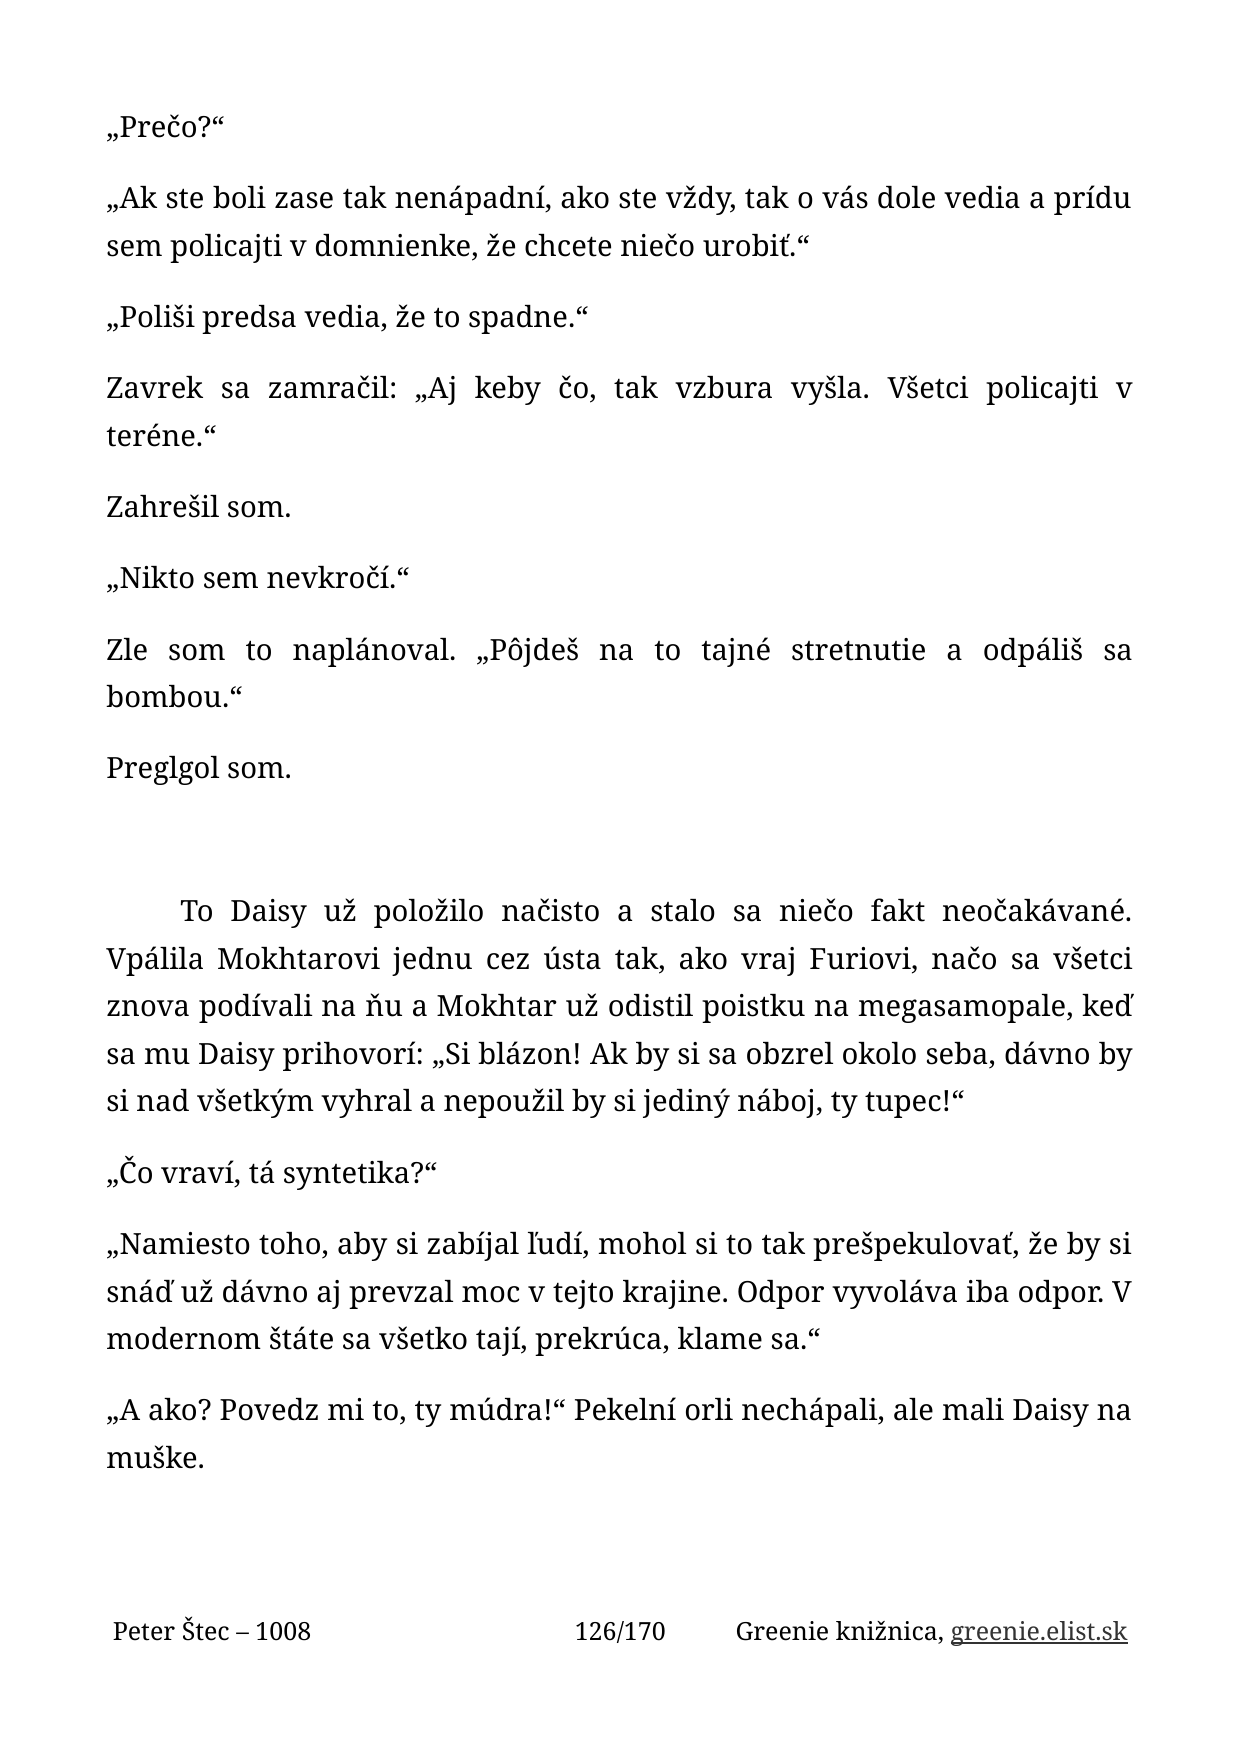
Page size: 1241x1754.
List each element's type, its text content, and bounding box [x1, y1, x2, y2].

text Zahrešil som. [106, 486, 1134, 526]
text „Ak ste boli zase tak nenápadní, ako ste vždy, tak o vás dole vedia a prídu sem policajti v domnienke, že chcete niečo urobiť.“ [106, 177, 1134, 265]
text „Poliši predsa vedia, že to spadne.“ [106, 296, 1134, 336]
text To Daisy už položilo načisto a stalo sa niečo fakt neočakávané. Vpálila Mokhtarovi jednu cez ústa tak, ako vraj Furiovi, načo sa všetci znova podívali na ňu a Mokhtar už odistil poistku na megasamopale, keď sa mu Daisy prihovorí: „Si blázon! Ak by si sa obzrel okolo seba, dávno by si nad všetkým vyhral a nepoužil by si jediný náboj, ty tupec!“ [106, 890, 1134, 1120]
text „Nikto sem nevkročí.“ [106, 558, 1134, 597]
text „Namiesto toho, aby si zabíjal ľudí, mohol si to tak prešpekulovať, že by si snáď už dávno aj prevzal moc v tejto krajine. Odpor vyvoláva iba odpor. V modernom štáte sa všetko tají, prekrúca, klame sa.“ [106, 1223, 1134, 1358]
text Zavrek sa zamračil: „Aj keby čo, tak vzbura vyšla. Všetci policajti v teréne.“ [106, 368, 1134, 455]
text „Čo vraví, tá syntetika?“ [106, 1152, 1134, 1192]
text „A ako? Povedz mi to, ty múdra!“ Pekelní orli nechápali, ale mali Daisy na muške. [106, 1390, 1134, 1477]
text Zle som to naplánoval. „Pôjdeš na to tajné stretnutie a odpáliš sa bombou.“ [106, 629, 1134, 716]
text Preglgol som. [106, 748, 1134, 787]
text „Prečo?“ [106, 106, 1134, 146]
